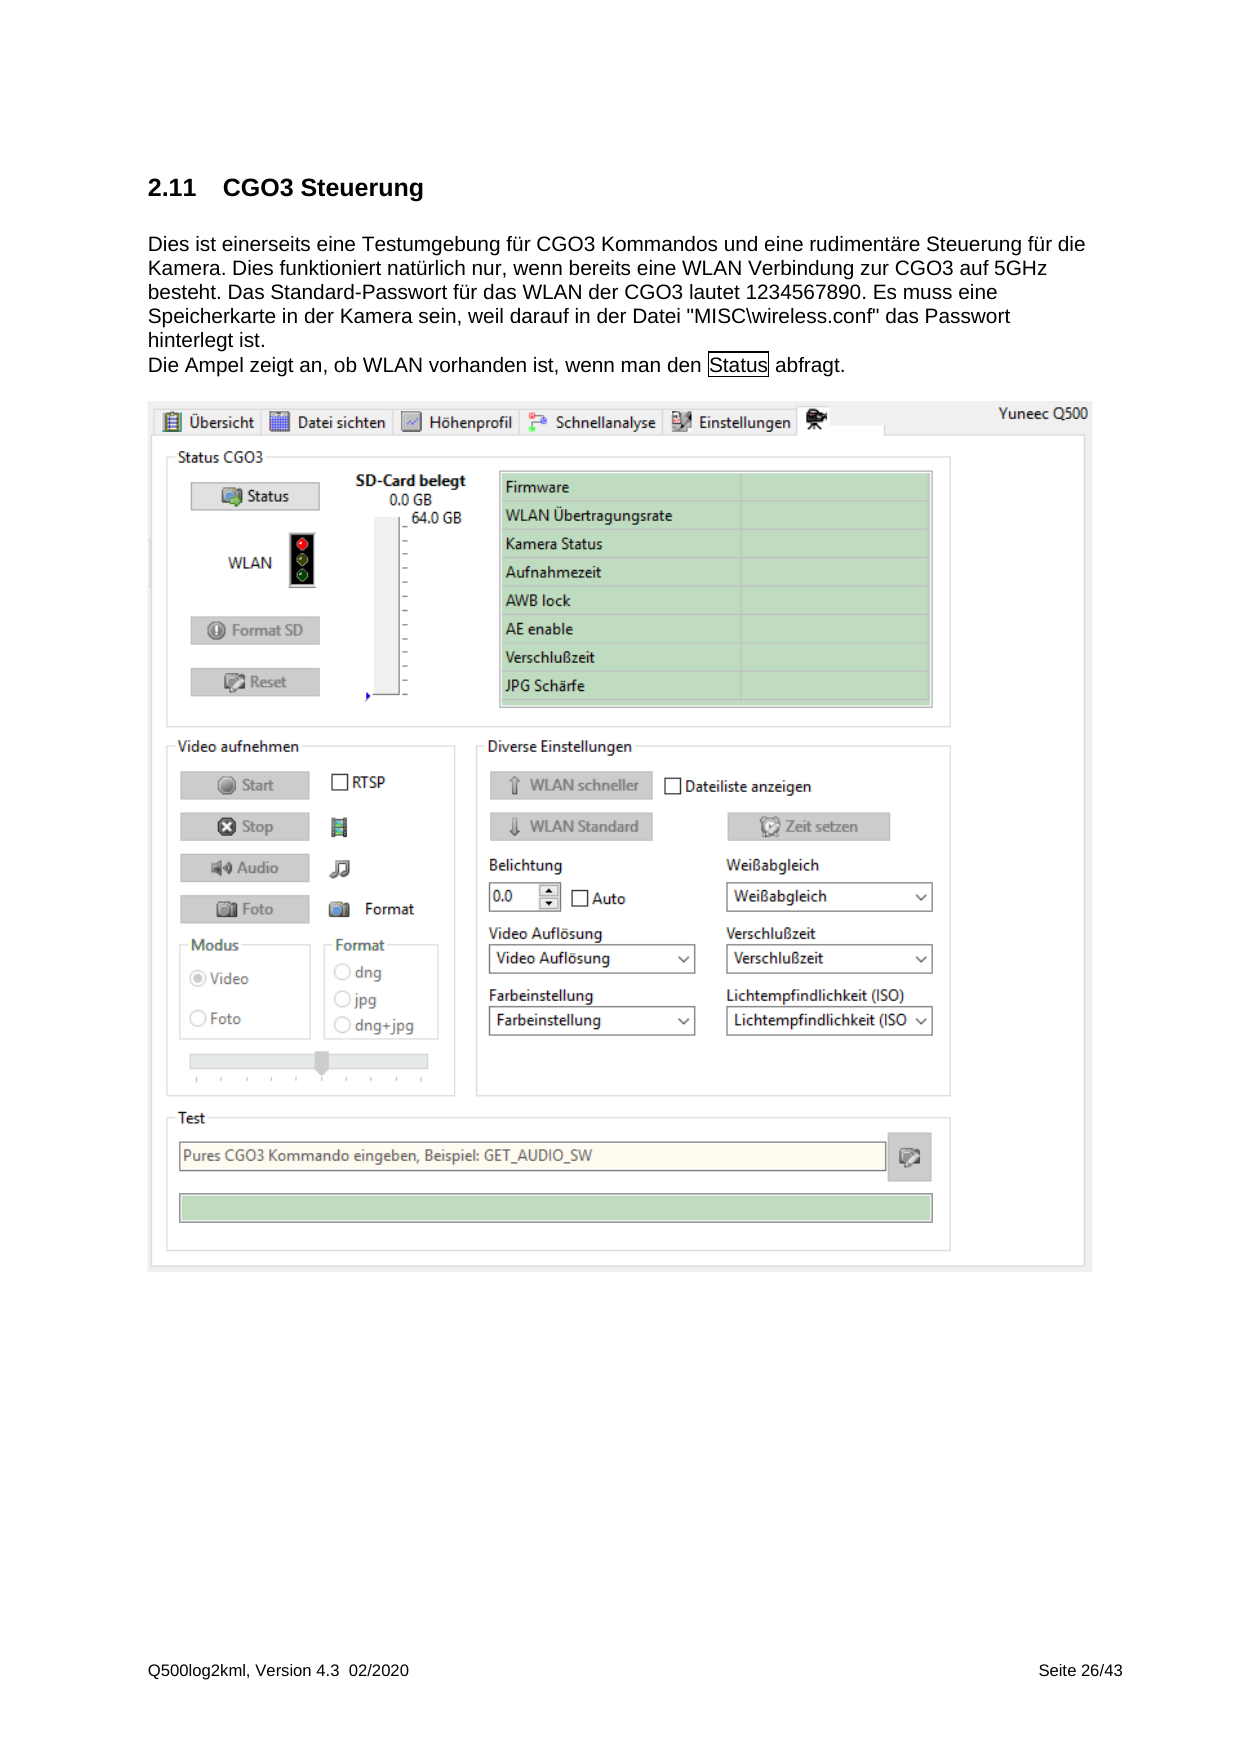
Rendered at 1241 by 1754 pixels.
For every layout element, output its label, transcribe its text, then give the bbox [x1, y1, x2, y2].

text Status [709, 353, 768, 376]
subtitle CGO3 Steuerung [148, 173, 1093, 201]
text abfragt. [769, 351, 1093, 377]
text Die Ampel zeigt an, ob WLAN vorhanden ist, wenn man den [148, 351, 708, 377]
picture [147, 401, 1093, 1272]
text Dies ist einerseits eine Testumgebung für CGO3 Kommandos und eine rudimentäre Steuerung für die Kamera. Dies funktioniert natürlich nur, wenn bereits eine WLAN Verbindung zur CGO3 auf 5GHz besteht. Das Standard-Passwort für das WLAN der CGO3 lautet 1234567890. Es muss eine Speicherkarte in der Kamera sein, weil darauf in der Datei "MISC\wireless.conf" das Passwort hinterlegt ist. [148, 232, 1093, 351]
